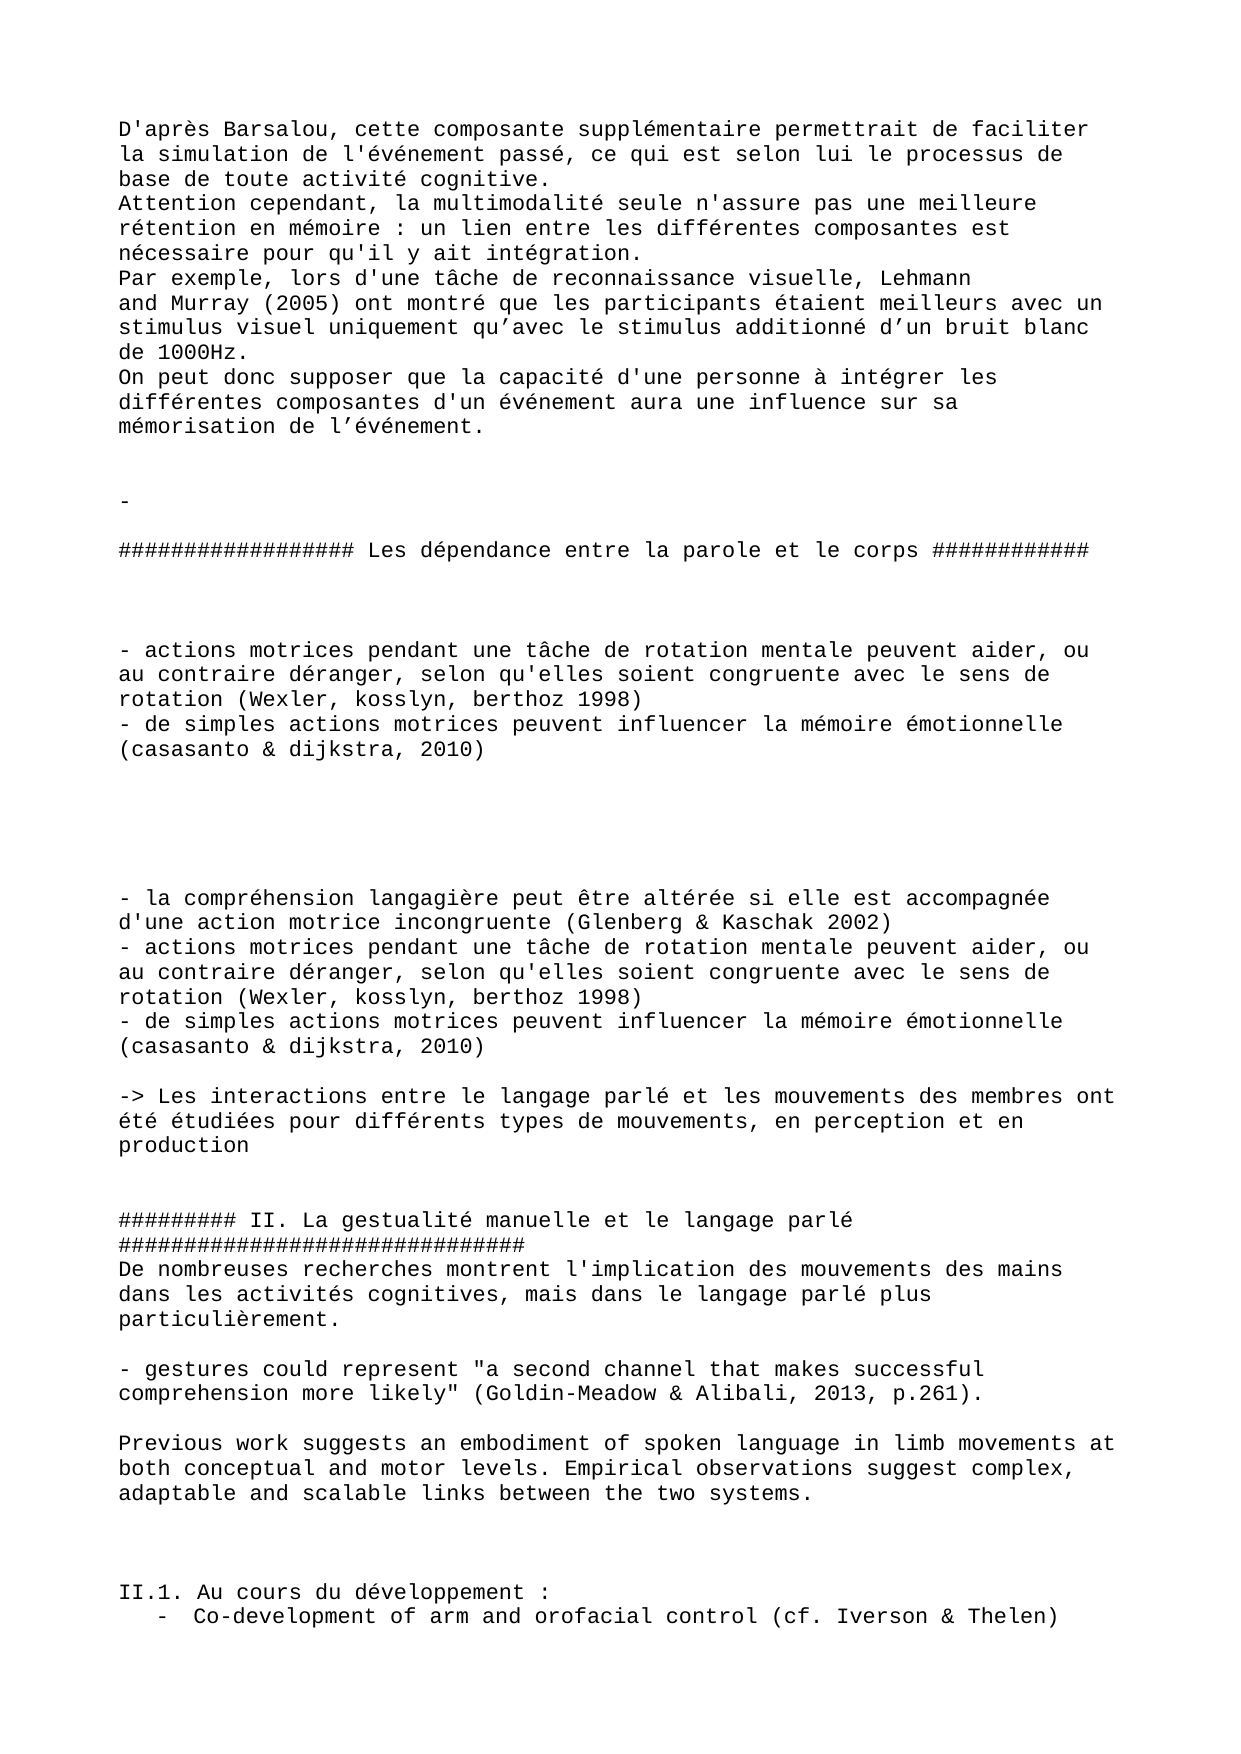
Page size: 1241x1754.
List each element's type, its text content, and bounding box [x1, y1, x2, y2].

list Co-development of arm and orofacial control (cf. Iverson & Thelen) [156, 1606, 1122, 1630]
text Par exemple, lors d'une tâche de reconnaissance visuelle, Lehmann [118, 267, 1122, 292]
text - la compréhension langagière peut être altérée si elle est accompagnée d'une action motrice incongruente (Glenberg & Kaschak 2002) [118, 887, 1122, 936]
text On peut donc supposer que la capacité d'une personne à intégrer les différentes composantes d'un événement aura une influence sur sa mémorisation de l’événement. [118, 366, 1122, 440]
text Previous work suggests an embodiment of spoken language in limb movements at both conceptual and motor levels. Empirical observations suggest complex, adaptable and scalable links between the two systems. [118, 1432, 1122, 1506]
text ################## Les dépendance entre la parole et le corps ############ [118, 539, 1122, 564]
text - de simples actions motrices peuvent influencer la mémoire émotionnelle (casasanto & dijkstra, 2010) [118, 1011, 1122, 1060]
text D'après Barsalou, cette composante supplémentaire permettrait de faciliter la simulation de l'événement passé, ce qui est selon lui le processus de base de toute activité cognitive. [118, 118, 1122, 192]
text - actions motrices pendant une tâche de rotation mentale peuvent aider, ou au contraire déranger, selon qu'elles soient congruente avec le sens de rotation (Wexler, kosslyn, berthoz 1998) [118, 639, 1122, 713]
text - [118, 490, 1122, 515]
text - actions motrices pendant une tâche de rotation mentale peuvent aider, ou au contraire déranger, selon qu'elles soient congruente avec le sens de rotation (Wexler, kosslyn, berthoz 1998) [118, 936, 1122, 1011]
text Attention cependant, la multimodalité seule n'assure pas une meilleure rétention en mémoire : un lien entre les différentes composantes est nécessaire pour qu'il y ait intégration. [118, 192, 1122, 267]
text - gestures could represent "a second channel that makes successful comprehension more likely" (Goldin-Meadow & Alibali, 2013, p.261). [118, 1358, 1122, 1407]
text ######### II. La gestualité manuelle et le langage parlé ############################### [118, 1209, 1122, 1258]
text -> Les interactions entre le langage parlé et les mouvements des membres ont été étudiées pour différents types de mouvements, en perception et en production [118, 1085, 1122, 1159]
text - de simples actions motrices peuvent influencer la mémoire émotionnelle (casasanto & dijkstra, 2010) [118, 713, 1122, 763]
text and Murray (2005) ont montré que les participants étaient meilleurs avec un stimulus visuel uniquement qu’avec le stimulus additionné d’un bruit blanc de 1000Hz. [118, 292, 1122, 366]
text II.1. Au cours du développement : [118, 1581, 1122, 1606]
text De nombreuses recherches montrent l'implication des mouvements des mains dans les activités cognitives, mais dans le langage parlé plus particulièrement. [118, 1258, 1122, 1333]
